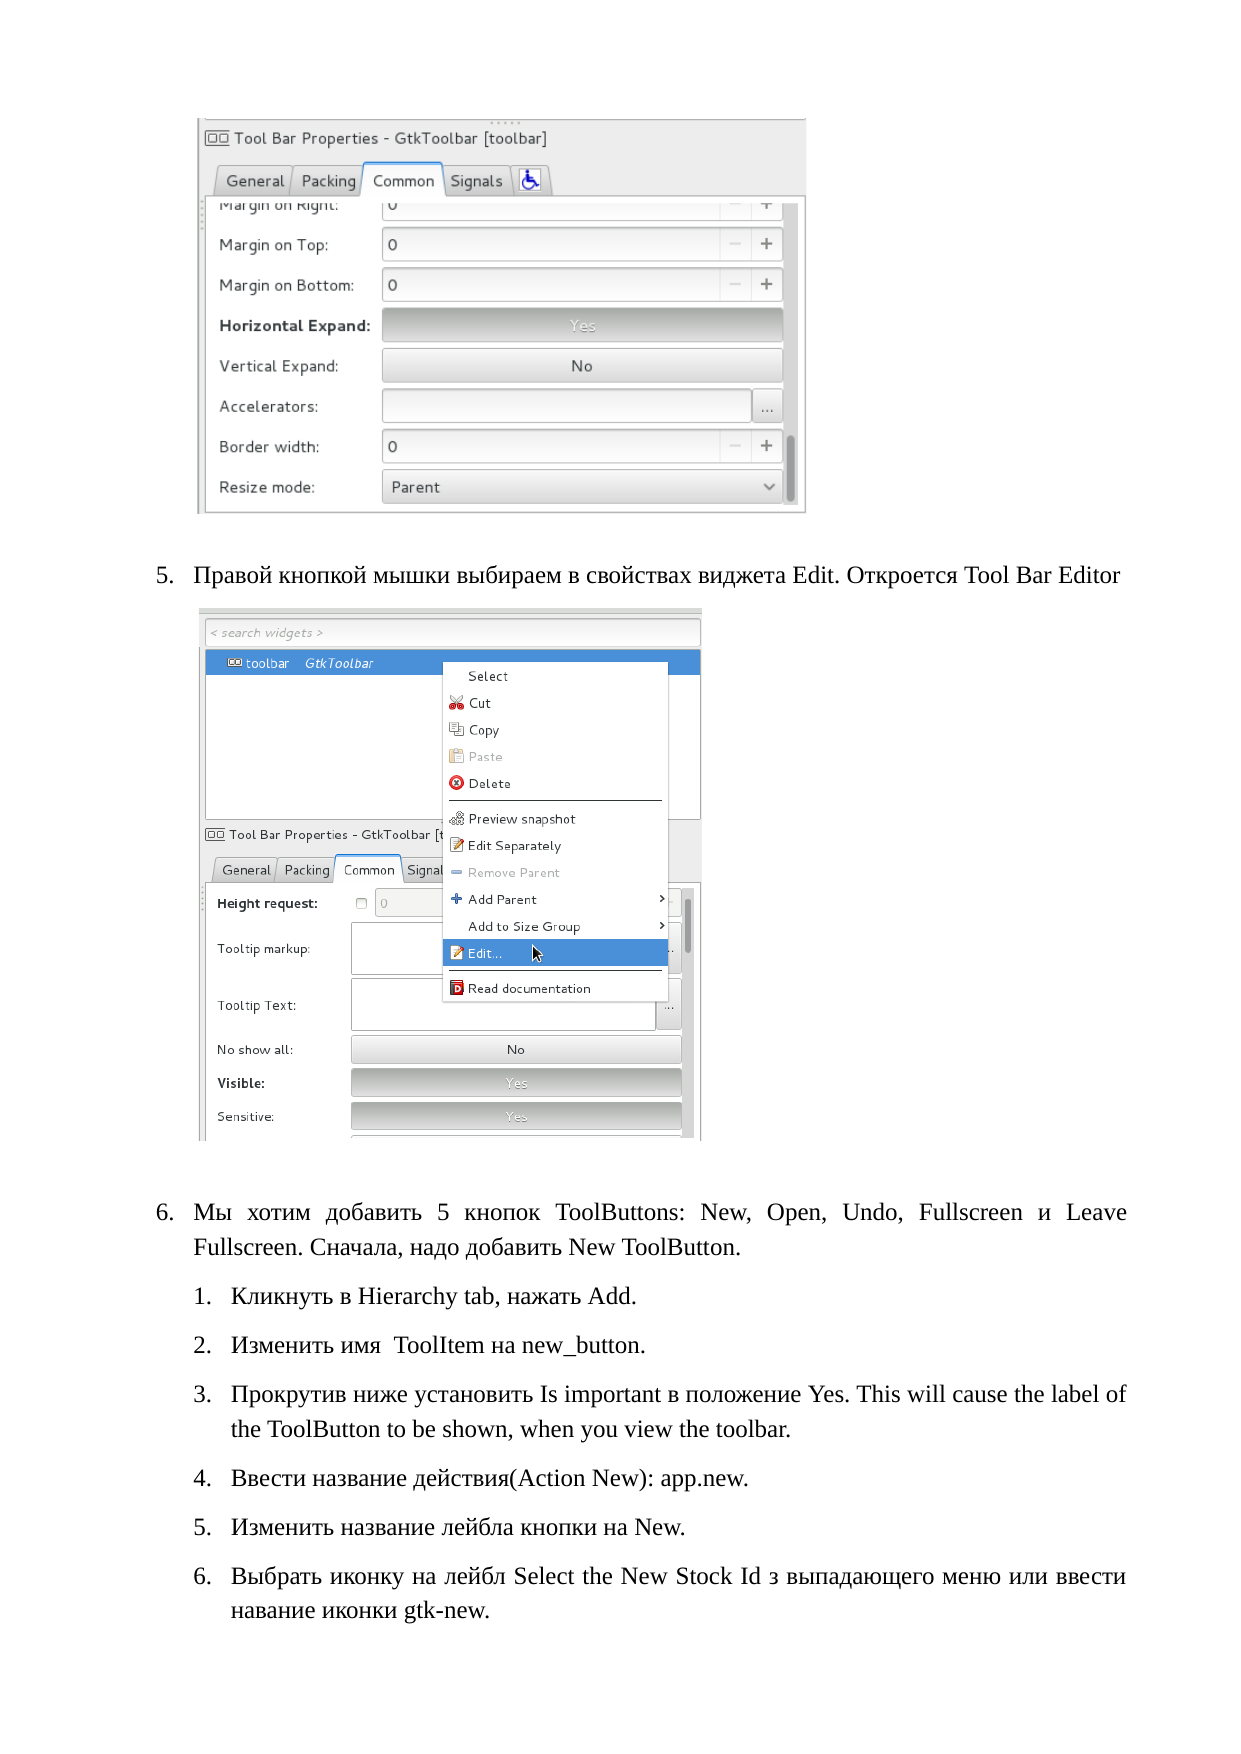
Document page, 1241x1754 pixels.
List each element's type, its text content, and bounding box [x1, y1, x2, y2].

list Кликнуть в Hierarchy tab, нажать Add. [193, 1281, 1128, 1310]
list Ввести название действия(Action New): app.new. [193, 1463, 1128, 1491]
list Изменить имя ToolItem на new_button. [193, 1330, 1128, 1359]
picture [197, 118, 807, 514]
list Изменить название лейбла кнопки на New. [193, 1512, 1128, 1541]
list Правой кнопкой мышки выбираем в свойствах виджета Edit. Откроется Tool Bar Editor [156, 560, 1128, 588]
list Мы хотим добавить 5 кнопок ToolButtons: New, Open, Undo, Fullscreen и Leave Fullscreen. Сначала, надо добавить New ToolButton. [156, 1197, 1128, 1261]
picture [198, 608, 702, 1141]
list Прокрутив ниже установить Is important в положение Yes. This will cause the label of the ToolButton to be shown, when you view the toolbar. [193, 1379, 1128, 1442]
list Выбрать иконку на лейбл Select the New Stock Id з выпадающего меню или ввести навание иконки gtk-new. [193, 1561, 1128, 1624]
